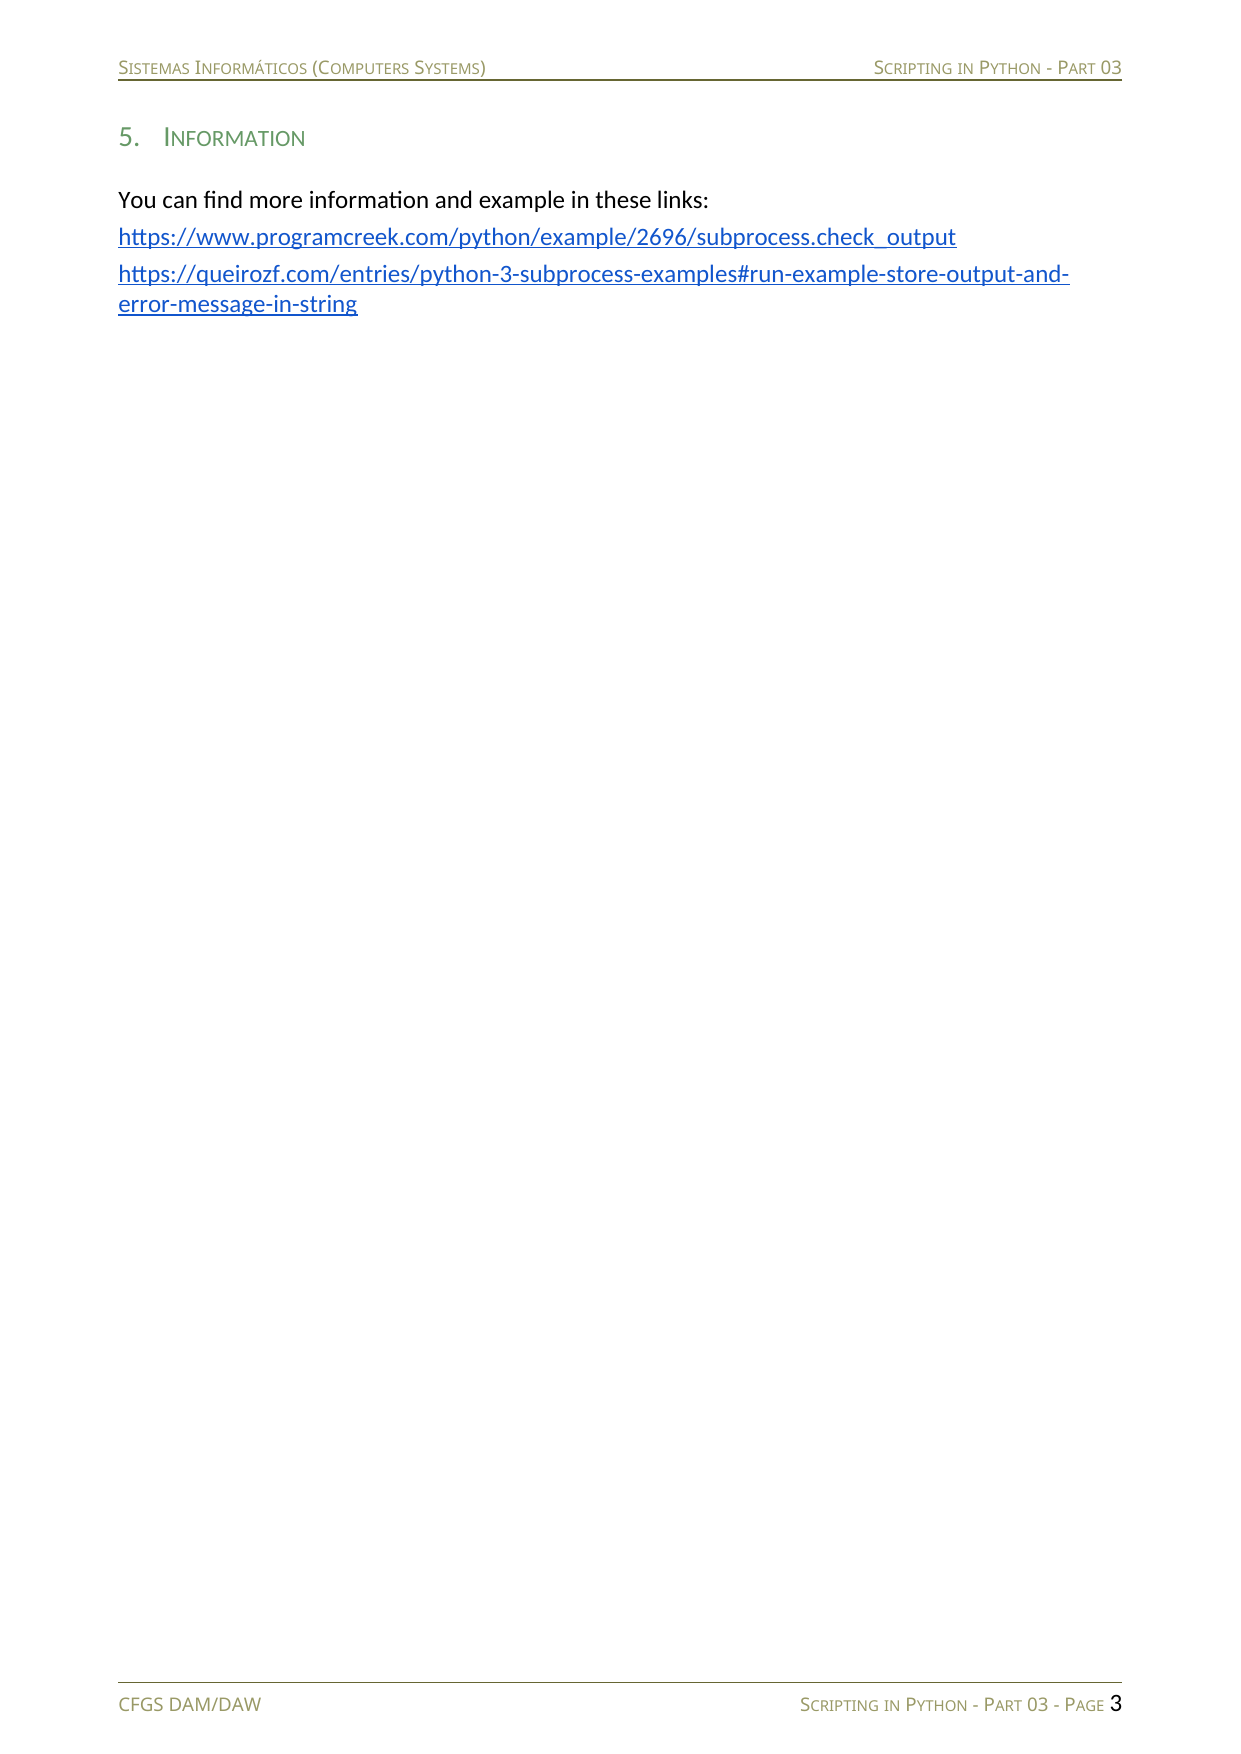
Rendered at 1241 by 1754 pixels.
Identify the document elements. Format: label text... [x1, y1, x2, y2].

subtitle Information [118, 118, 1122, 154]
text https://www.programcreek.com/python/example/2696/subprocess.check_output [118, 221, 1122, 251]
text You can find more information and example in these links: [118, 184, 1122, 214]
text https://queirozf.com/entries/python-3-subprocess-examples#run-example-store-output-and-error-message-in-string [118, 258, 1122, 319]
